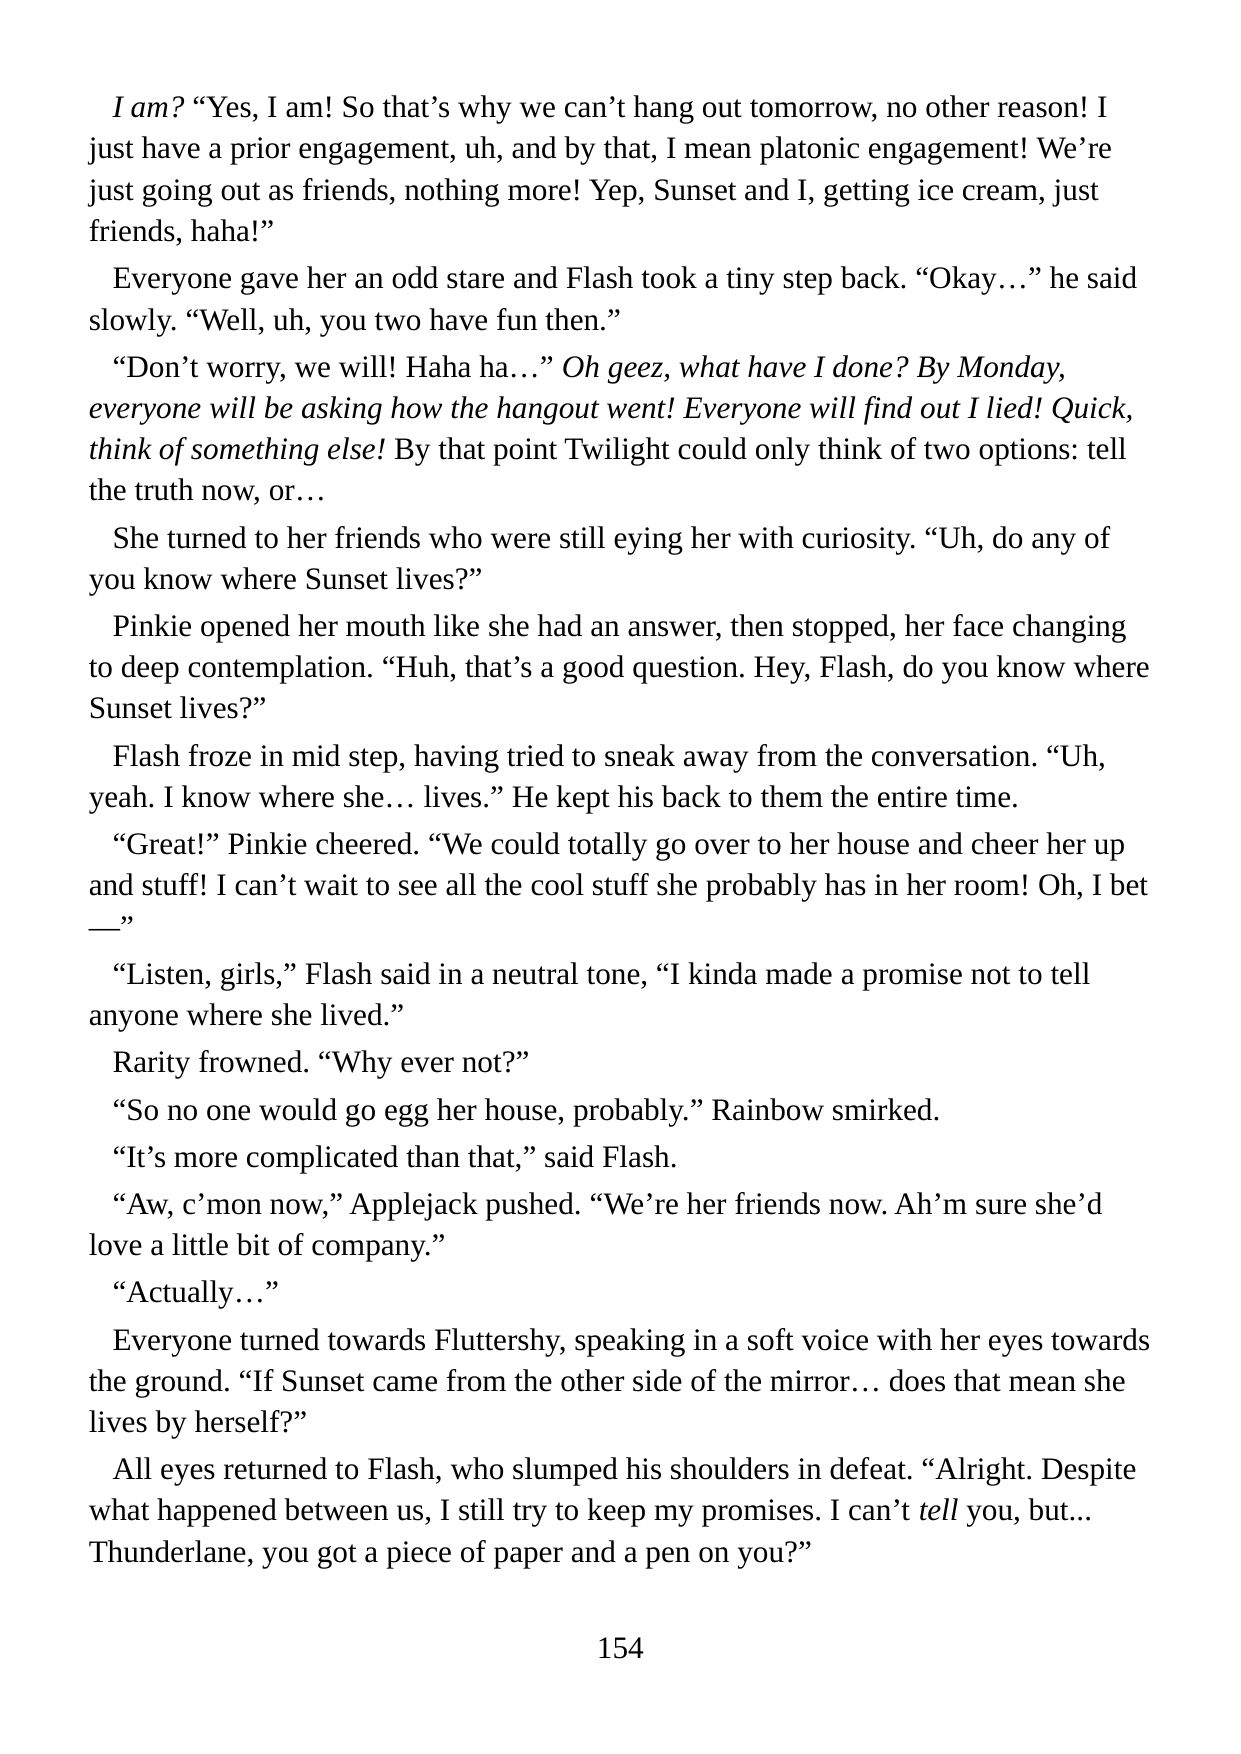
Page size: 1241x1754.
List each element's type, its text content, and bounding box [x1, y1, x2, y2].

text “It’s more complicated than that,” said Flash. [88, 1138, 1152, 1174]
text “Aw, c’mon now,” Applejack pushed. “We’re her friends now. Ah’m sure she’d love a little bit of company.” [88, 1185, 1152, 1262]
text “Great!” Pinkie cheered. “We could totally go over to her house and cheer her up and stuff! I can’t wait to see all the cool stuff she probably has in her room! Oh, I bet—” [88, 825, 1152, 944]
text Flash froze in mid step, having tried to sneak away from the conversation. “Uh, yeah. I know where she… lives.” He kept his back to them the entire time. [88, 737, 1152, 814]
text Everyone gave her an odd stare and Flash took a tiny step back. “Okay…” he said slowly. “Well, uh, you two have fun then.” [88, 259, 1152, 337]
text “So no one would go egg her house, probably.” Rainbow smirked. [88, 1091, 1152, 1127]
text Rarity frowned. “Why ever not?” [88, 1043, 1152, 1079]
text Everyone turned towards Fluttershy, speaking in a soft voice with her eyes towards the ground. “If Sunset came from the other side of the mirror… does that mean she lives by herself?” [88, 1321, 1152, 1439]
text “Actually…” [88, 1273, 1152, 1309]
text “Listen, girls,” Flash said in a neutral tone, “I kinda made a promise not to tell anyone where she lived.” [88, 955, 1152, 1032]
text “Don’t worry, we will! Haha ha…” Oh geez, what have I done? By Monday, everyone will be asking how the hangout went! Everyone will find out I lied! Quick, think of something else! By that point Twilight could only think of two options: tell the truth now, or… [88, 348, 1152, 508]
text All eyes returned to Flash, who slumped his shoulders in defeat. “Alright. Despite what happened between us, I still try to keep my promises. I can’t tell you, but... Thunderlane, you got a piece of paper and a pen on you?” [88, 1450, 1152, 1569]
text She turned to her friends who were still eying her with curiosity. “Uh, do any of you know where Sunset lives?” [88, 519, 1152, 596]
text I am? “Yes, I am! So that’s why we can’t hang out tomorrow, no other reason! I just have a prior engagement, uh, and by that, I mean platonic engagement! We’re just going out as friends, nothing more! Yep, Sunset and I, getting ice cream, just friends, haha!” [88, 88, 1152, 248]
text Pinkie opened her mouth like she had an answer, then stopped, her face changing to deep contemplation. “Huh, that’s a good question. Hey, Flash, do you know where Sunset lives?” [88, 607, 1152, 726]
